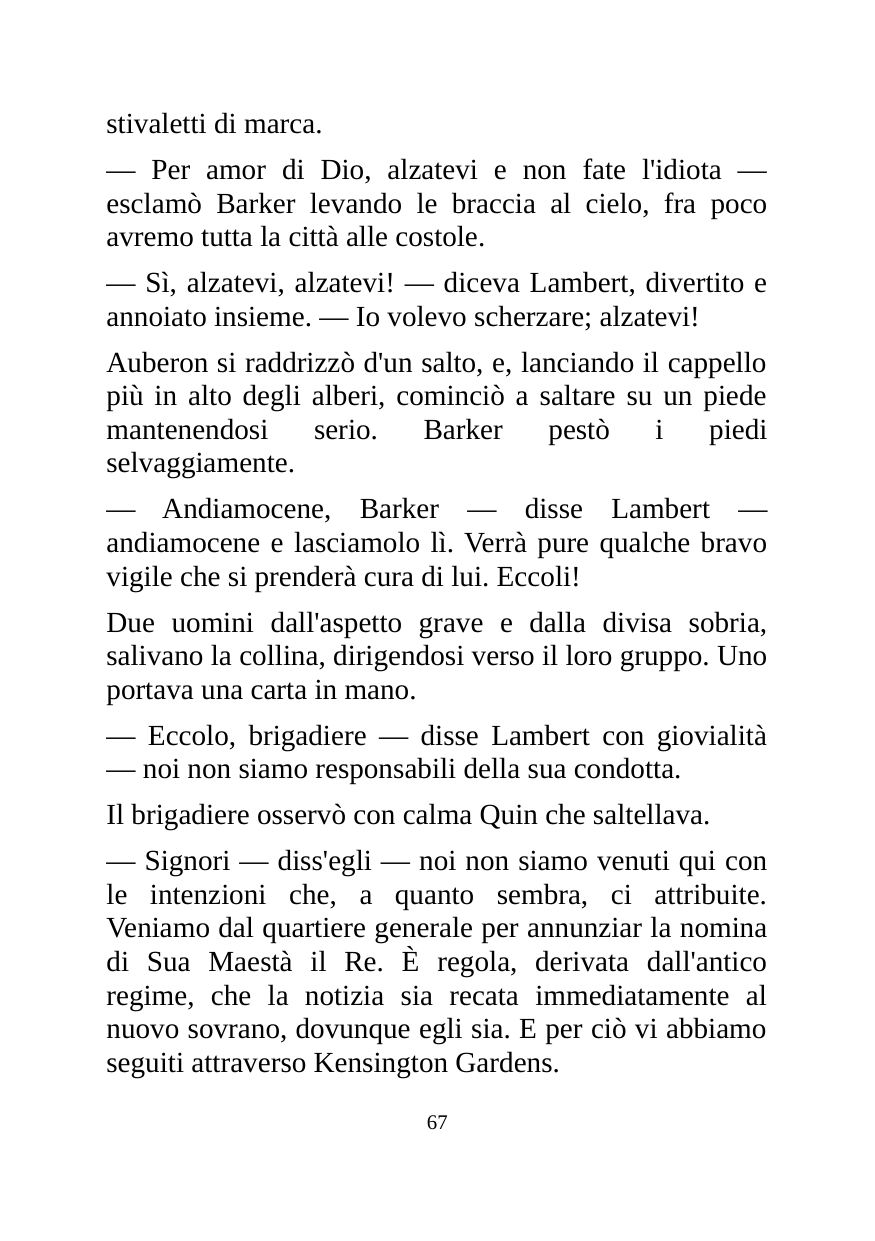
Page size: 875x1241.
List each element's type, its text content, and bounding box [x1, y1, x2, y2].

text — Eccolo, brigadiere — disse Lambert con giovialità — noi non siamo responsabili della sua condotta. [106, 718, 768, 785]
text — Per amor di Dio, alzatevi e non fate l'idiota — esclamò Barker levando le braccia al cielo, fra poco avremo tutta la città alle costole. [106, 152, 768, 253]
text Due uomini dall'aspetto grave e dalla divisa sobria, salivano la collina, dirigendosi verso il loro gruppo. Uno portava una carta in mano. [106, 605, 768, 705]
text — Signori — diss'egli — noi non siamo venuti qui con le intenzioni che, a quanto sembra, ci attribuite. Veniamo dal quartiere generale per annunziar la nomina di Sua Maestà il Re. È regola, derivata dall'antico regime, che la notizia sia recata immediatamente al nuovo sovrano, dovunque egli sia. E per ciò vi abbiamo seguiti attraverso Kensington Gardens. [106, 843, 768, 1078]
text — Sì, alzatevi, alzatevi! — diceva Lambert, divertito e annoiato insieme. — Io volevo scherzare; alzatevi! [106, 265, 768, 332]
text — Andiamocene, Barker — disse Lambert — andiamocene e lasciamolo lì. Verrà pure qualche bravo vigile che si prenderà cura di lui. Eccoli! [106, 492, 768, 592]
text stivaletti di marca. [106, 106, 768, 140]
text Auberon si raddrizzò d'un salto, e, lanciando il cappello più in alto degli alberi, cominciò a saltare su un piede mantenendosi serio. Barker pestò i piedi selvaggiamente. [106, 345, 768, 479]
text Il brigadiere osservò con calma Quin che saltellava. [106, 797, 768, 831]
